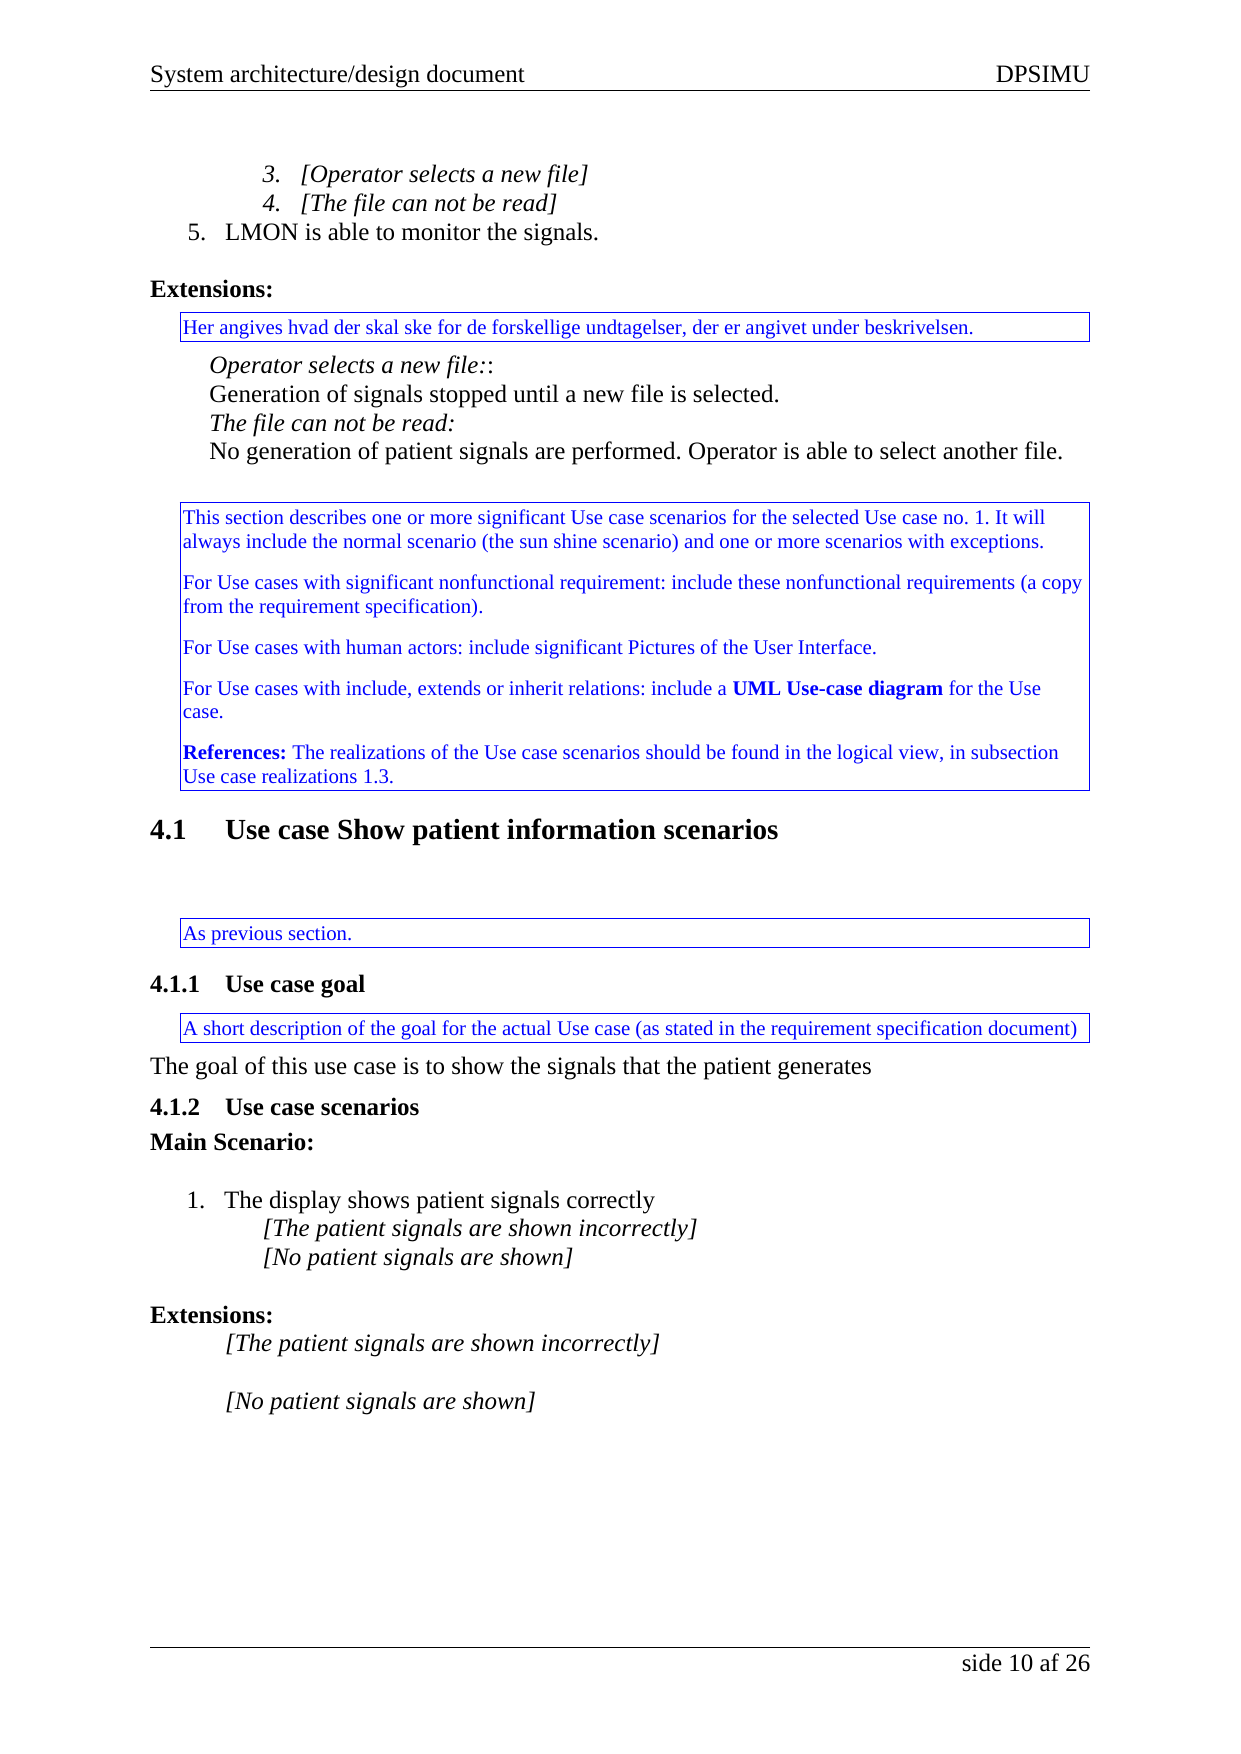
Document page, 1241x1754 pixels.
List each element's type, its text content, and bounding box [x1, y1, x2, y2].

list LMON is able to monitor the signals. [187, 217, 1090, 246]
text For Use cases with significant nonfunctional requirement: include these nonfunctional requirements (a copy from the requirement specification). [181, 567, 1089, 618]
text A short description of the goal for the actual Use case (as stated in the requirement specification document) [181, 1014, 1089, 1042]
list [The file can not be read] [262, 188, 1090, 217]
subtitle Use case goal [150, 969, 1090, 998]
subtitle Use case Show patient information scenarios [150, 812, 1090, 846]
text Main Scenario: [150, 1127, 1090, 1156]
text Extensions: [150, 274, 1090, 303]
text Generation of signals stopped until a new file is selected. [209, 379, 1090, 408]
list The display shows patient signals correctly [186, 1185, 1090, 1213]
text Operator selects a new file:: [209, 350, 1090, 379]
text [No patient signals are shown] [150, 1386, 1090, 1415]
text As previous section. [181, 919, 1089, 947]
subtitle Use case scenarios [150, 1092, 1090, 1121]
text This section describes one or more significant Use case scenarios for the selected Use case no. 1. It will always include the normal scenario (the sun shine scenario) and one or more scenarios with exceptions. [181, 503, 1089, 553]
text Her angives hvad der skal ske for de forskellige undtagelser, der er angivet under beskrivelsen. [181, 313, 1089, 341]
text References: The realizations of the Use case scenarios should be found in the logical view, in subsection Use case realizations 1.3. [181, 737, 1089, 790]
text The file can not be read: [150, 408, 1090, 436]
text [No patient signals are shown] [225, 1242, 1090, 1271]
text For Use cases with human actors: include significant Pictures of the User Interface. [181, 632, 1089, 659]
text The goal of this use case is to show the signals that the patient generates [150, 1051, 1090, 1080]
text Extensions: [150, 1300, 1090, 1328]
text [The patient signals are shown incorrectly] [150, 1328, 1090, 1357]
text For Use cases with include, extends or inherit relations: include a UML Use-case diagram for the Use case. [181, 672, 1089, 723]
text No generation of patient signals are performed. Operator is able to select another file. [150, 436, 1090, 465]
text [The patient signals are shown incorrectly] [225, 1213, 1090, 1242]
list [Operator selects a new file] [262, 159, 1090, 188]
